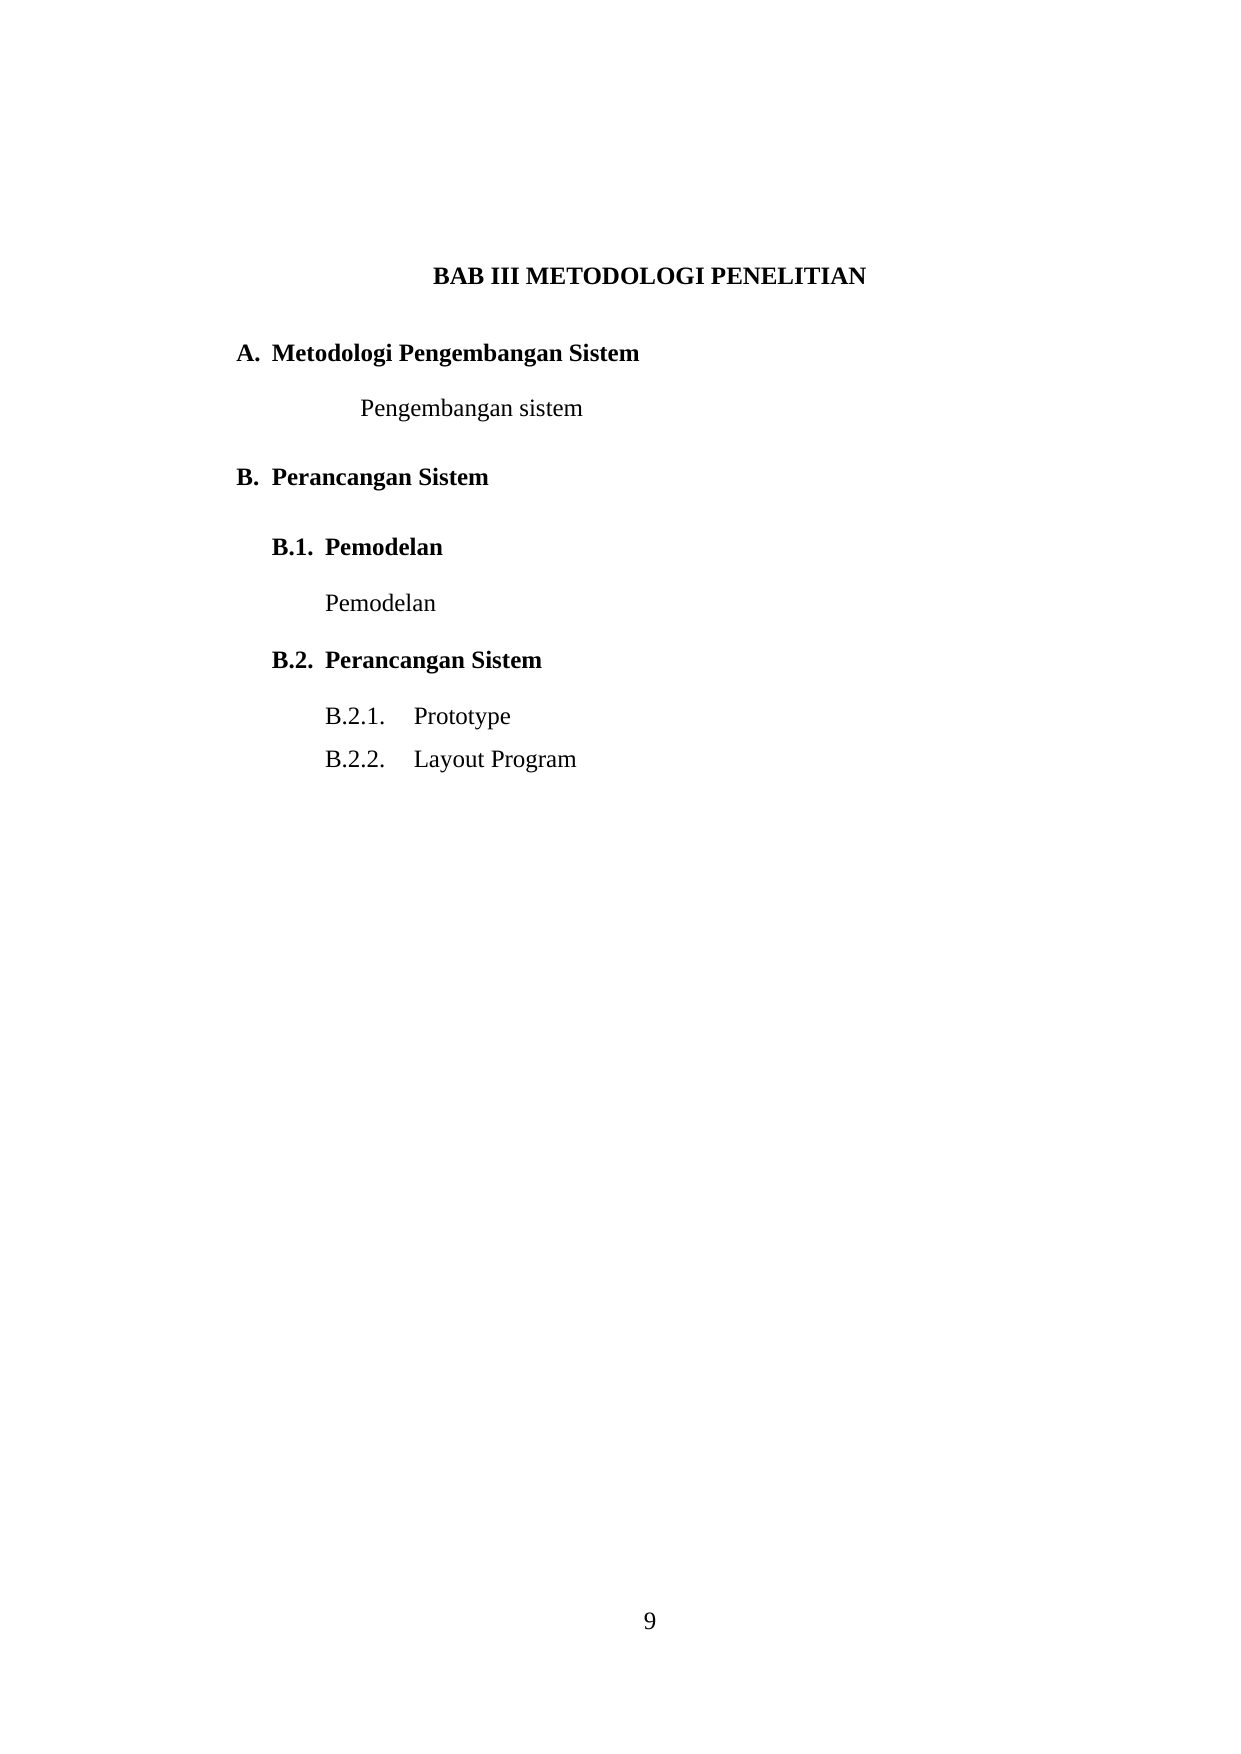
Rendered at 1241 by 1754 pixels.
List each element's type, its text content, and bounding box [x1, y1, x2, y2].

text Pemodelan [325, 588, 1063, 616]
subtitle perancangan sistem [272, 645, 1063, 674]
subtitle Pemodelan [272, 532, 1063, 561]
subtitle perancangan sistem [236, 462, 1063, 491]
text Pengembangan sistem [272, 393, 1063, 422]
subtitle BAB III METODOLOGI PENELITIAN [236, 261, 1063, 290]
list Layout Program [325, 744, 1063, 773]
subtitle Metodologi pengembangan sistem [236, 338, 1063, 366]
list Prototype [325, 701, 1063, 730]
